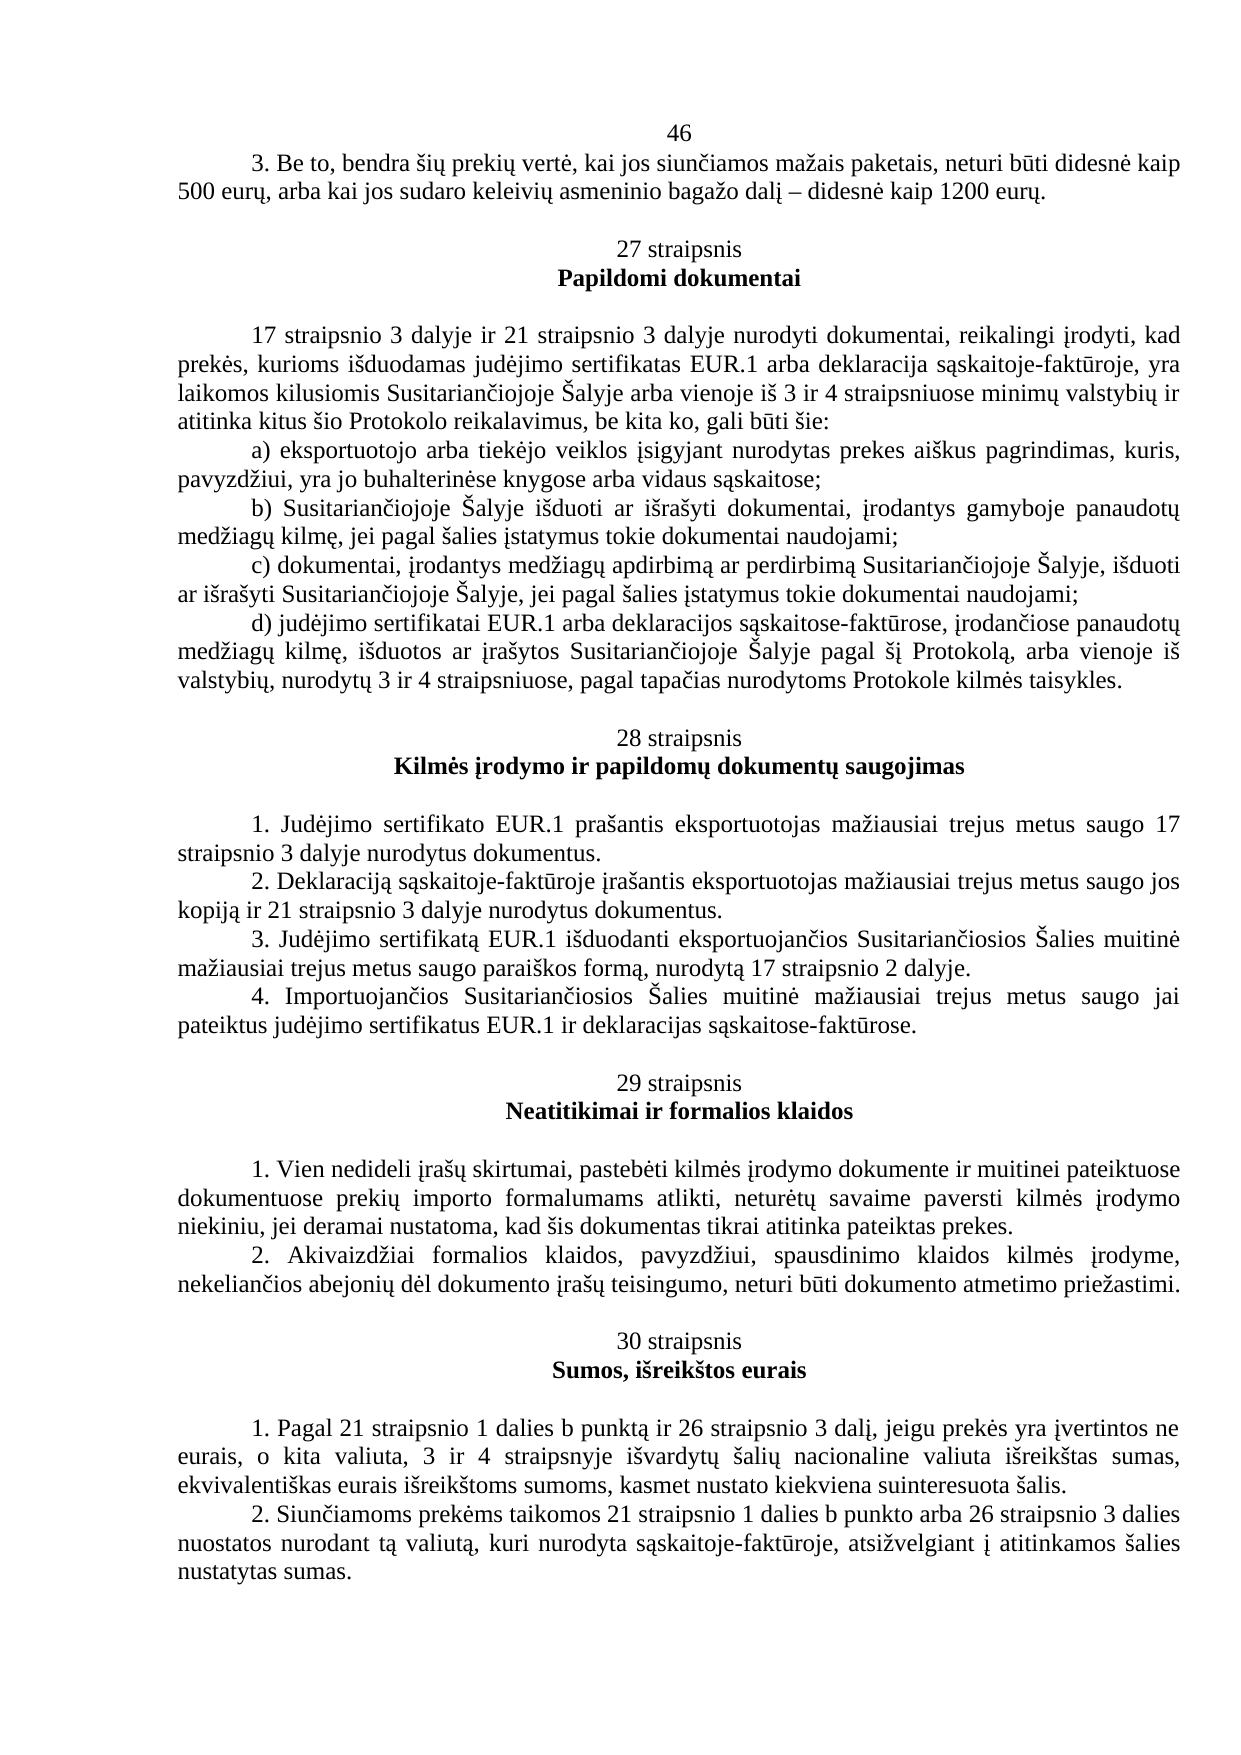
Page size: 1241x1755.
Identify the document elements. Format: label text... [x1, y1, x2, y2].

text Kilmės įrodymo ir papildomų dokumentų saugojimas [177, 751, 1181, 780]
text 27 straipsnis [177, 234, 1181, 263]
text b) Susitariančiojoje Šalyje išduoti ar išrašyti dokumentai, įrodantys gamyboje panaudotų medžiagų kilmę, jei pagal šalies įstatymus tokie dokumentai naudojami; [177, 493, 1181, 550]
text 28 straipsnis [177, 723, 1181, 751]
text 1. Judėjimo sertifikato EUR.1 prašantis eksportuotojas mažiausiai trejus metus saugo 17 straipsnio 3 dalyje nurodytus dokumentus. [177, 809, 1181, 866]
text 3. Judėjimo sertifikatą EUR.1 išduodanti eksportuojančios Susitariančiosios Šalies muitinė mažiausiai trejus metus saugo paraiškos formą, nurodytą 17 straipsnio 2 dalyje. [177, 924, 1181, 981]
text 2. Deklaraciją sąskaitoje-faktūroje įrašantis eksportuotojas mažiausiai trejus metus saugo jos kopiją ir 21 straipsnio 3 dalyje nurodytus dokumentus. [177, 866, 1181, 924]
text Neatitikimai ir formalios klaidos [177, 1096, 1181, 1125]
text 1. Pagal 21 straipsnio 1 dalies b punktą ir 26 straipsnio 3 dalį, jeigu prekės yra įvertintos ne eurais, o kita valiuta, 3 ir 4 straipsnyje išvardytų šalių nacionaline valiuta išreikštas sumas, ekvivalentiškas eurais išreikštoms sumoms, kasmet nustato kiekviena suinteresuota šalis. [177, 1413, 1181, 1499]
text Papildomi dokumentai [177, 263, 1181, 291]
text 2. Akivaizdžiai formalios klaidos, pavyzdžiui, spausdinimo klaidos kilmės įrodyme, nekeliančios abejonių dėl dokumento įrašų teisingumo, neturi būti dokumento atmetimo priežastimi. [177, 1240, 1181, 1298]
text Sumos, išreikštos eurais [177, 1355, 1181, 1384]
text a) eksportuotojo arba tiekėjo veiklos įsigyjant nurodytas prekes aiškus pagrindimas, kuris, pavyzdžiui, yra jo buhalterinėse knygose arba vidaus sąskaitose; [177, 435, 1181, 493]
text c) dokumentai, įrodantys medžiagų apdirbimą ar perdirbimą Susitariančiojoje Šalyje, išduoti ar išrašyti Susitariančiojoje Šalyje, jei pagal šalies įstatymus tokie dokumentai naudojami; [177, 550, 1181, 608]
text 17 straipsnio 3 dalyje ir 21 straipsnio 3 dalyje nurodyti dokumentai, reikalingi įrodyti, kad prekės, kurioms išduodamas judėjimo sertifikatas EUR.1 arba deklaracija sąskaitoje-faktūroje, yra laikomos kilusiomis Susitariančiojoje Šalyje arba vienoje iš 3 ir 4 straipsniuose minimų valstybių ir atitinka kitus šio Protokolo reikalavimus, be kita ko, gali būti šie: [177, 320, 1181, 435]
text 1. Vien nedideli įrašų skirtumai, pastebėti kilmės įrodymo dokumente ir muitinei pateiktuose dokumentuose prekių importo formalumams atlikti, neturėtų savaime paversti kilmės įrodymo niekiniu, jei deramai nustatoma, kad šis dokumentas tikrai atitinka pateiktas prekes. [177, 1154, 1181, 1240]
text 4. Importuojančios Susitariančiosios Šalies muitinė mažiausiai trejus metus saugo jai pateiktus judėjimo sertifikatus EUR.1 ir deklaracijas sąskaitose-faktūrose. [177, 981, 1181, 1039]
text 29 straipsnis [177, 1068, 1181, 1096]
text 3. Be to, bendra šių prekių vertė, kai jos siunčiamos mažais paketais, neturi būti didesnė kaip 500 eurų, arba kai jos sudaro keleivių asmeninio bagažo dalį – didesnė kaip 1200 eurų. [177, 148, 1181, 205]
text d) judėjimo sertifikatai EUR.1 arba deklaracijos sąskaitose-faktūrose, įrodančiose panaudotų medžiagų kilmę, išduotos ar įrašytos Susitariančiojoje Šalyje pagal šį Protokolą, arba vienoje iš valstybių, nurodytų 3 ir 4 straipsniuose, pagal tapačias nurodytoms Protokole kilmės taisykles. [177, 608, 1181, 694]
text 30 straipsnis [177, 1326, 1181, 1355]
text 2. Siunčiamoms prekėms taikomos 21 straipsnio 1 dalies b punkto arba 26 straipsnio 3 dalies nuostatos nurodant tą valiutą, kuri nurodyta sąskaitoje-faktūroje, atsižvelgiant į atitinkamos šalies nustatytas sumas. [177, 1499, 1181, 1585]
